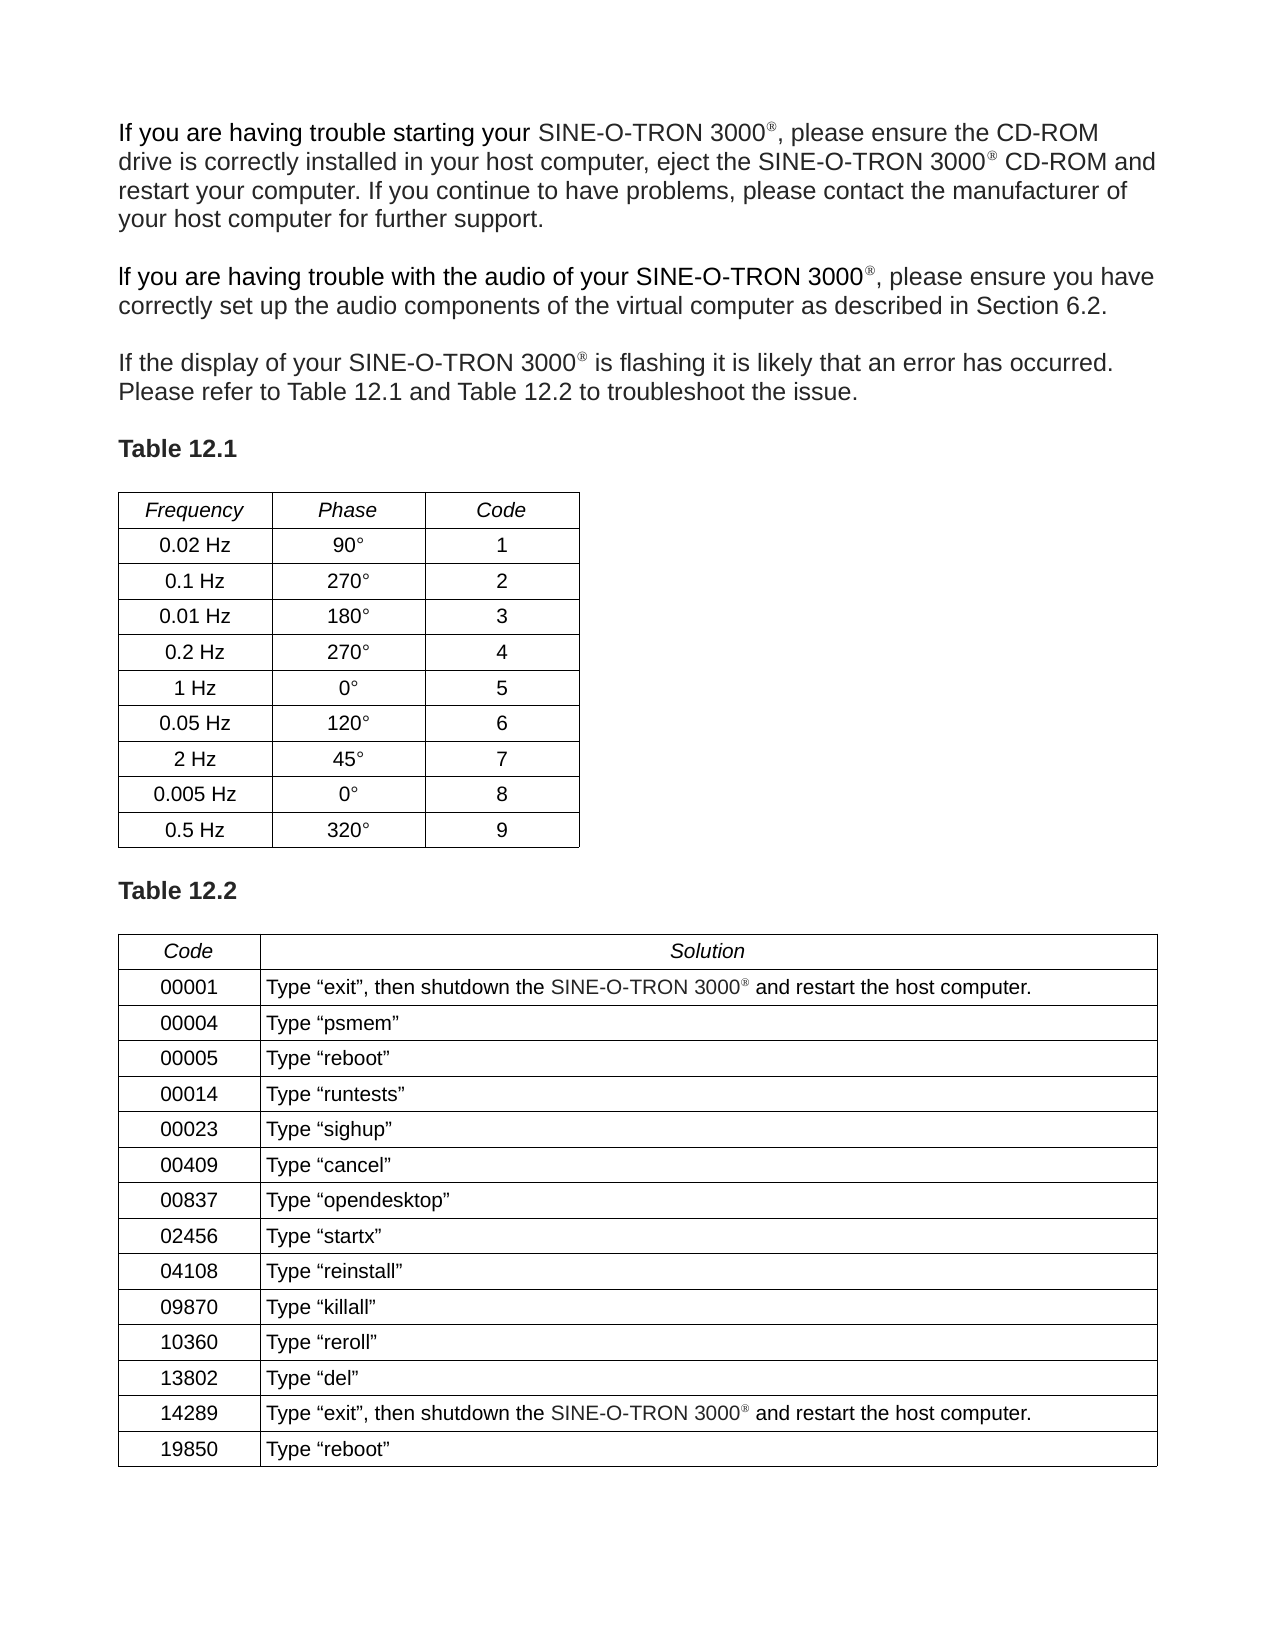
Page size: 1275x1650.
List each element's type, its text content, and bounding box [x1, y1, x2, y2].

table_cell 45° [273, 742, 425, 776]
table_cell 09870 [119, 1290, 260, 1324]
text Table 12.2 [118, 876, 1157, 905]
table_cell 0.05 Hz [119, 706, 272, 741]
table_cell 00409 [119, 1148, 260, 1182]
table_cell Type “reroll” [261, 1325, 1157, 1360]
table_cell 00004 [119, 1006, 260, 1040]
table_cell 00837 [119, 1183, 260, 1218]
table_cell 6 [426, 706, 579, 741]
table_cell 00001 [119, 970, 260, 1004]
table_cell Type “exit”, then shutdown the SINE-O-TRON 3000Ⓡ and restart the host computer. [261, 970, 1157, 1004]
table_cell 0° [273, 777, 425, 812]
table_cell 0.02 Hz [119, 529, 272, 563]
table_cell Type “del” [261, 1361, 1157, 1395]
table_header Phase [273, 493, 425, 527]
table_cell 10360 [119, 1325, 260, 1360]
table_cell 0° [273, 671, 425, 705]
table_cell 0.2 Hz [119, 635, 272, 669]
table_header Code [426, 493, 579, 527]
table_cell Type “opendesktop” [261, 1183, 1157, 1218]
table_cell Type “exit”, then shutdown the SINE-O-TRON 3000Ⓡ and restart the host computer. [261, 1396, 1157, 1431]
table_cell 270° [273, 564, 425, 598]
table_cell Type “killall” [261, 1290, 1157, 1324]
table_cell 0.5 Hz [119, 813, 272, 847]
table_cell 9 [426, 813, 579, 847]
table_cell 5 [426, 671, 579, 705]
table_cell 0.01 Hz [119, 600, 272, 634]
table_cell 02456 [119, 1219, 260, 1253]
table_cell 180° [273, 600, 425, 634]
table_cell 7 [426, 742, 579, 776]
table_cell 04108 [119, 1254, 260, 1289]
table_cell 19850 [119, 1432, 260, 1466]
table_cell 8 [426, 777, 579, 812]
table_header Code [119, 935, 260, 969]
table_cell 270° [273, 635, 425, 669]
table_cell Type “reboot” [261, 1432, 1157, 1466]
table_cell Type “reinstall” [261, 1254, 1157, 1289]
table_cell 2 [426, 564, 579, 598]
table_cell 90° [273, 529, 425, 563]
table_cell Type “reboot” [261, 1041, 1157, 1076]
table_cell 0.005 Hz [119, 777, 272, 812]
table_cell 320° [273, 813, 425, 847]
table_cell 00005 [119, 1041, 260, 1076]
table_cell 1 Hz [119, 671, 272, 705]
table_cell 2 Hz [119, 742, 272, 776]
table_cell 00023 [119, 1112, 260, 1147]
table_cell 14289 [119, 1396, 260, 1431]
table_cell Type “startx” [261, 1219, 1157, 1253]
text If you are having trouble starting your SINE-O-TRON 3000Ⓡ, please ensure the CD-ROM drive is correctly installed in your host computer, eject the SINE-O-TRON 3000Ⓡ CD-ROM and restart your computer. If you continue to have problems, please contact the manufacturer of your host computer for further support. [118, 118, 1157, 233]
text lf you are having trouble with the audio of your SINE-O-TRON 3000Ⓡ, please ensure you have correctly set up the audio components of the virtual computer as described in Section 6.2. [118, 262, 1157, 319]
table_cell 3 [426, 600, 579, 634]
table_cell 0.1 Hz [119, 564, 272, 598]
table_cell 1 [426, 529, 579, 563]
table_cell Type “runtests” [261, 1077, 1157, 1111]
text Table 12.1 [118, 434, 1157, 463]
table_cell 13802 [119, 1361, 260, 1395]
table_header Frequency [119, 493, 272, 527]
text If the display of your SINE-O-TRON 3000Ⓡ is flashing it is likely that an error has occurred. Please refer to Table 12.1 and Table 12.2 to troubleshoot the issue. [118, 348, 1157, 406]
table_cell 4 [426, 635, 579, 669]
table_cell Type “cancel” [261, 1148, 1157, 1182]
table_cell Type “psmem” [261, 1006, 1157, 1040]
table_cell 120° [273, 706, 425, 741]
table_cell Type “sighup” [261, 1112, 1157, 1147]
table_cell 00014 [119, 1077, 260, 1111]
table_header Solution [261, 935, 1157, 969]
